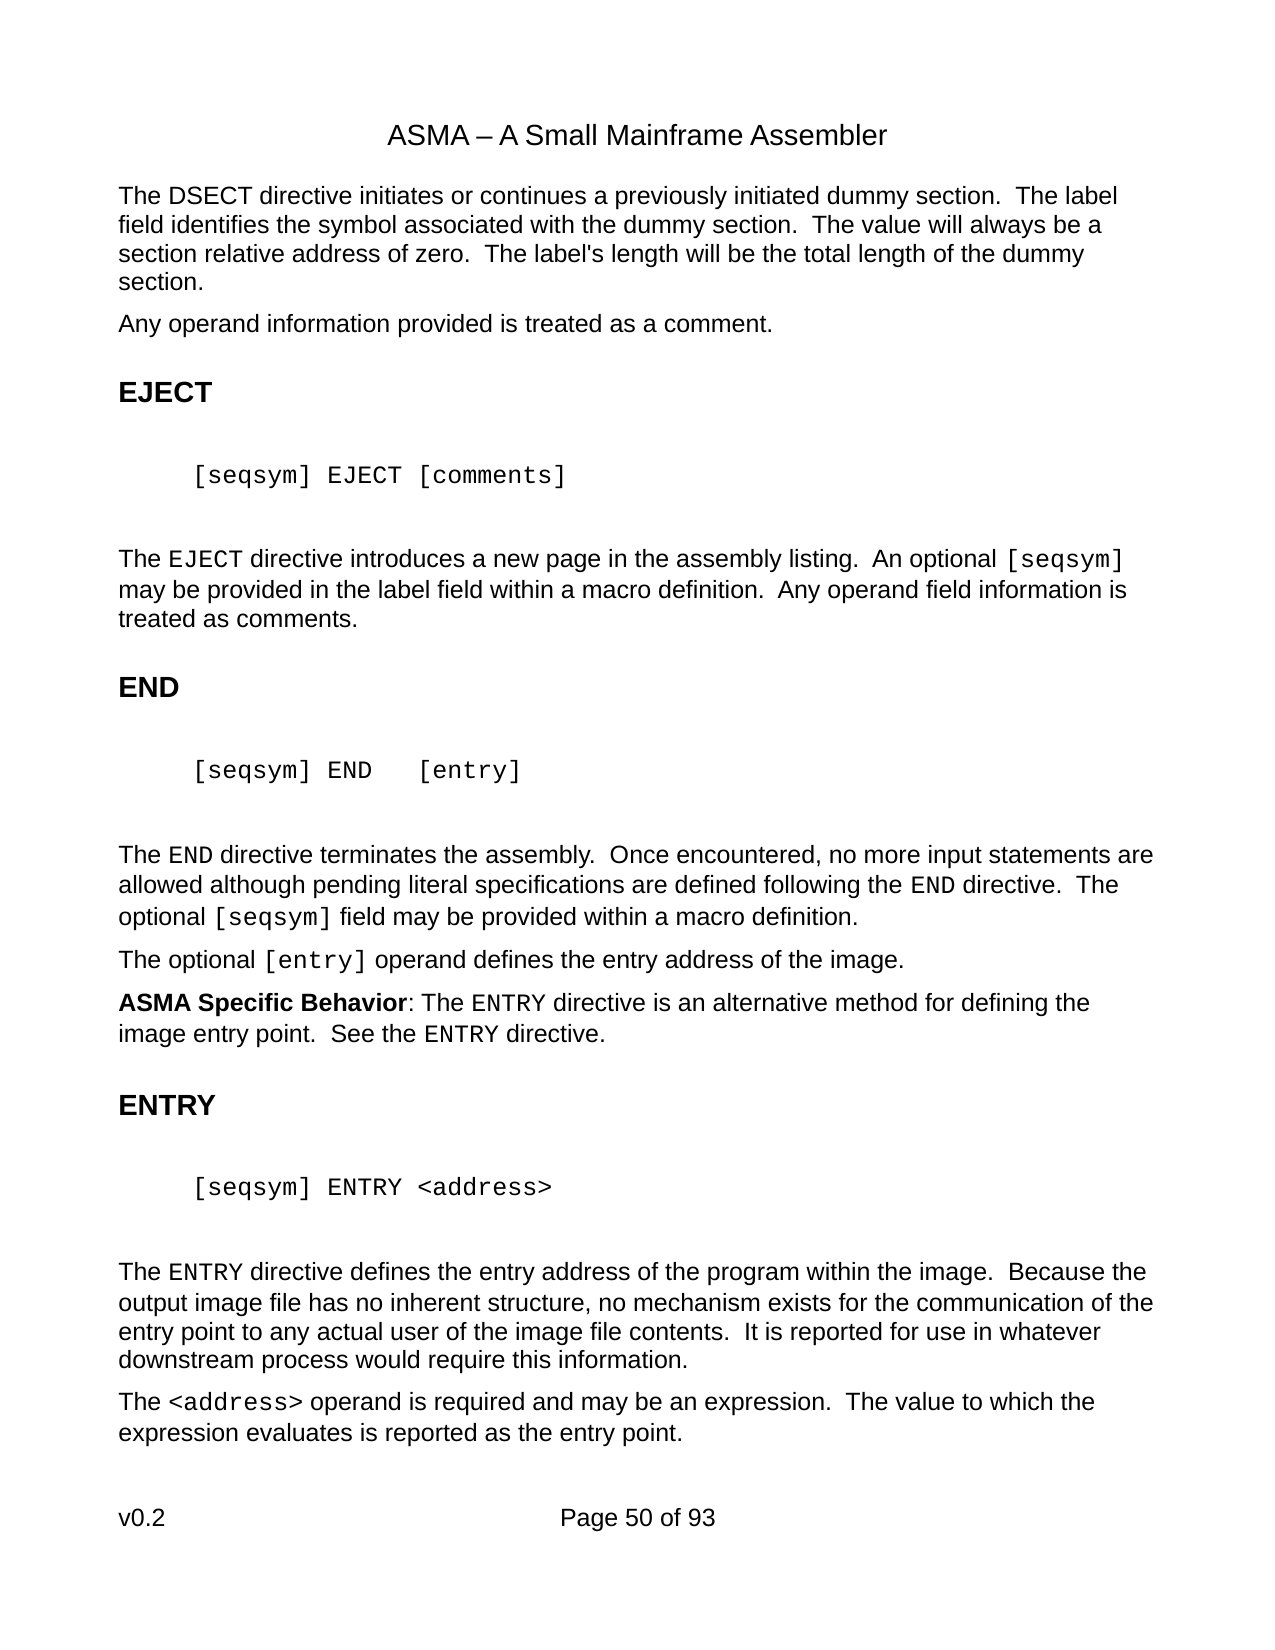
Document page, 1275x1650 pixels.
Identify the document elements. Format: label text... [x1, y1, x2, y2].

text ASMA Specific Behavior: The ENTRY directive is an alternative method for defining the image entry point. See the ENTRY directive. [118, 988, 1157, 1050]
text The END directive terminates the assembly. Once encountered, no more input statements are allowed although pending literal specifications are defined following the END directive. The optional [seqsym] field may be provided within a macro definition. [118, 839, 1157, 932]
text The DSECT directive initiates or continues a previously initiated dummy section. The label field identifies the symbol associated with the dummy section. The value will always be a section relative address of zero. The label's length will be the total length of the dummy section. [118, 181, 1157, 296]
text The <address> operand is required and may be an expression. The value to which the expression evaluates is reported as the entry point. [118, 1387, 1157, 1446]
text [seqsym] END [entry] [192, 757, 1157, 786]
text The optional [entry] operand defines the entry address of the image. [118, 945, 1157, 976]
text Any operand information provided is treated as a comment. [118, 309, 1157, 337]
text The EJECT directive introduces a new page in the assembly listing. An optional [seqsym] may be provided in the label field within a macro definition. Any operand field information is treated as comments. [118, 544, 1157, 633]
subtitle ENTRY [118, 1088, 1157, 1121]
text [seqsym] EJECT [comments] [192, 462, 1157, 491]
subtitle EJECT [118, 375, 1157, 408]
subtitle END [118, 670, 1157, 704]
text The ENTRY directive defines the entry address of the program within the image. Because the output image file has no inherent structure, no mechanism exists for the communication of the entry point to any actual user of the image file contents. It is reported for use in whatever downstream process would require this information. [118, 1257, 1157, 1374]
text [seqsym] ENTRY <address> [192, 1175, 1157, 1203]
